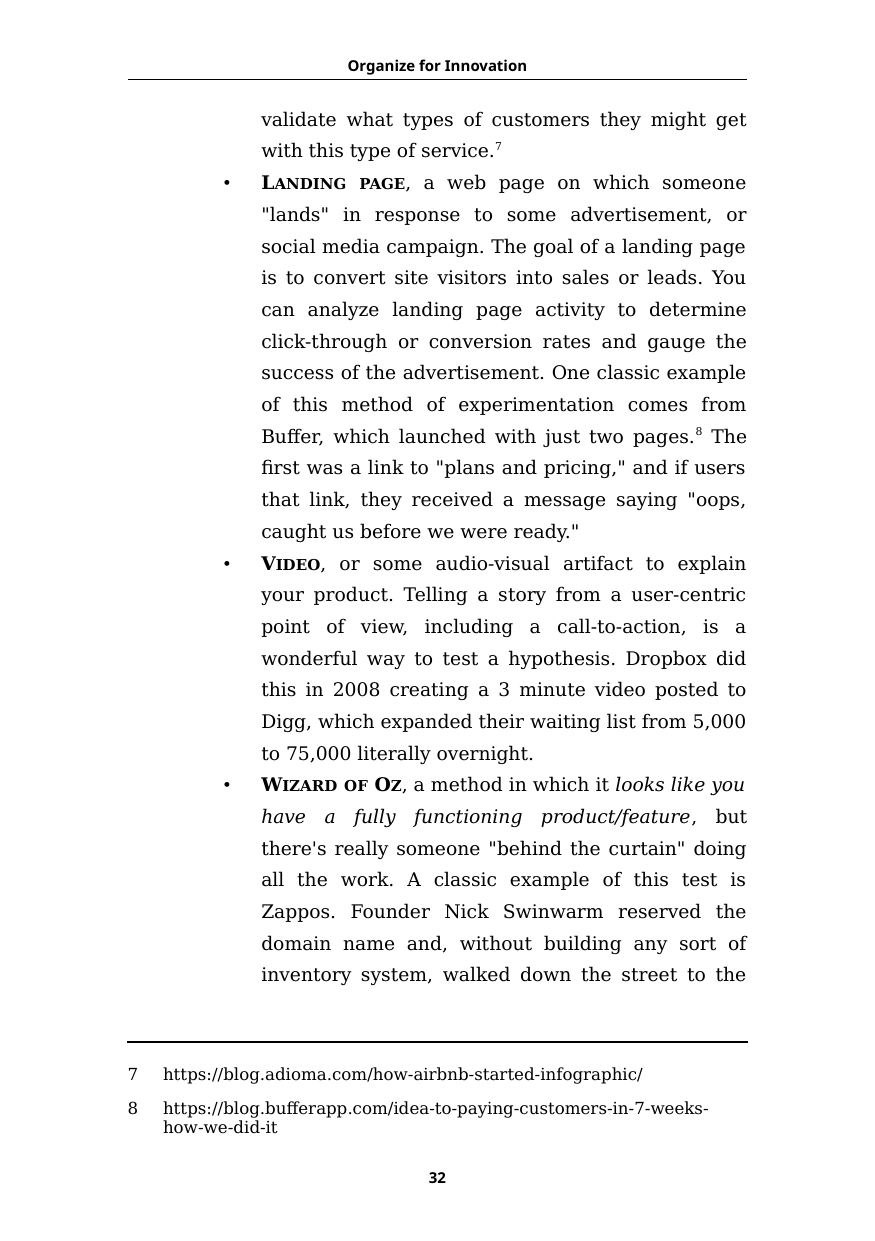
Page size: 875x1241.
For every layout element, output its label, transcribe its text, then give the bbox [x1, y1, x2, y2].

list Wizard of Oz, a method in which it looks like you have a fully functioning product/feature, but there's really someone "behind the curtain" doing all the work. A classic example of this test is Zappos. Founder Nick Swinwarm reserved the domain name and, without building any sort of inventory system, walked down the street to the [223, 774, 747, 986]
list validate what types of customers they might get with this type of service. [223, 109, 747, 162]
list Video, or some audio-visual artifact to explain your product. Telling a story from a user-centric point of view, including a call-to-action, is a wonderful way to test a hypothesis. Dropbox did this in 2008 creating a 3 minute video posted to Digg, which expanded their waiting list from 5,000 to 75,000 literally overnight. [223, 552, 747, 764]
list https://blog.adioma.com/how-airbnb-started-infographic/ [127, 1064, 747, 1084]
list https://blog.bufferapp.com/idea-to-paying-customers-in-7-weeks-how-we-did-it [127, 1099, 747, 1138]
list Landing page, a web page on which someone "lands" in response to some advertisement, or social media campaign. The goal of a landing page is to convert site visitors into sales or leads. You can analyze landing page activity to determine click-through or conversion rates and gauge the success of the advertisement. One classic example of this method of experimentation comes from Buffer, which launched with just two pages. The first was a link to "plans and pricing," and if users that link, they received a message saying "oops, caught us before we were ready." [223, 172, 747, 542]
